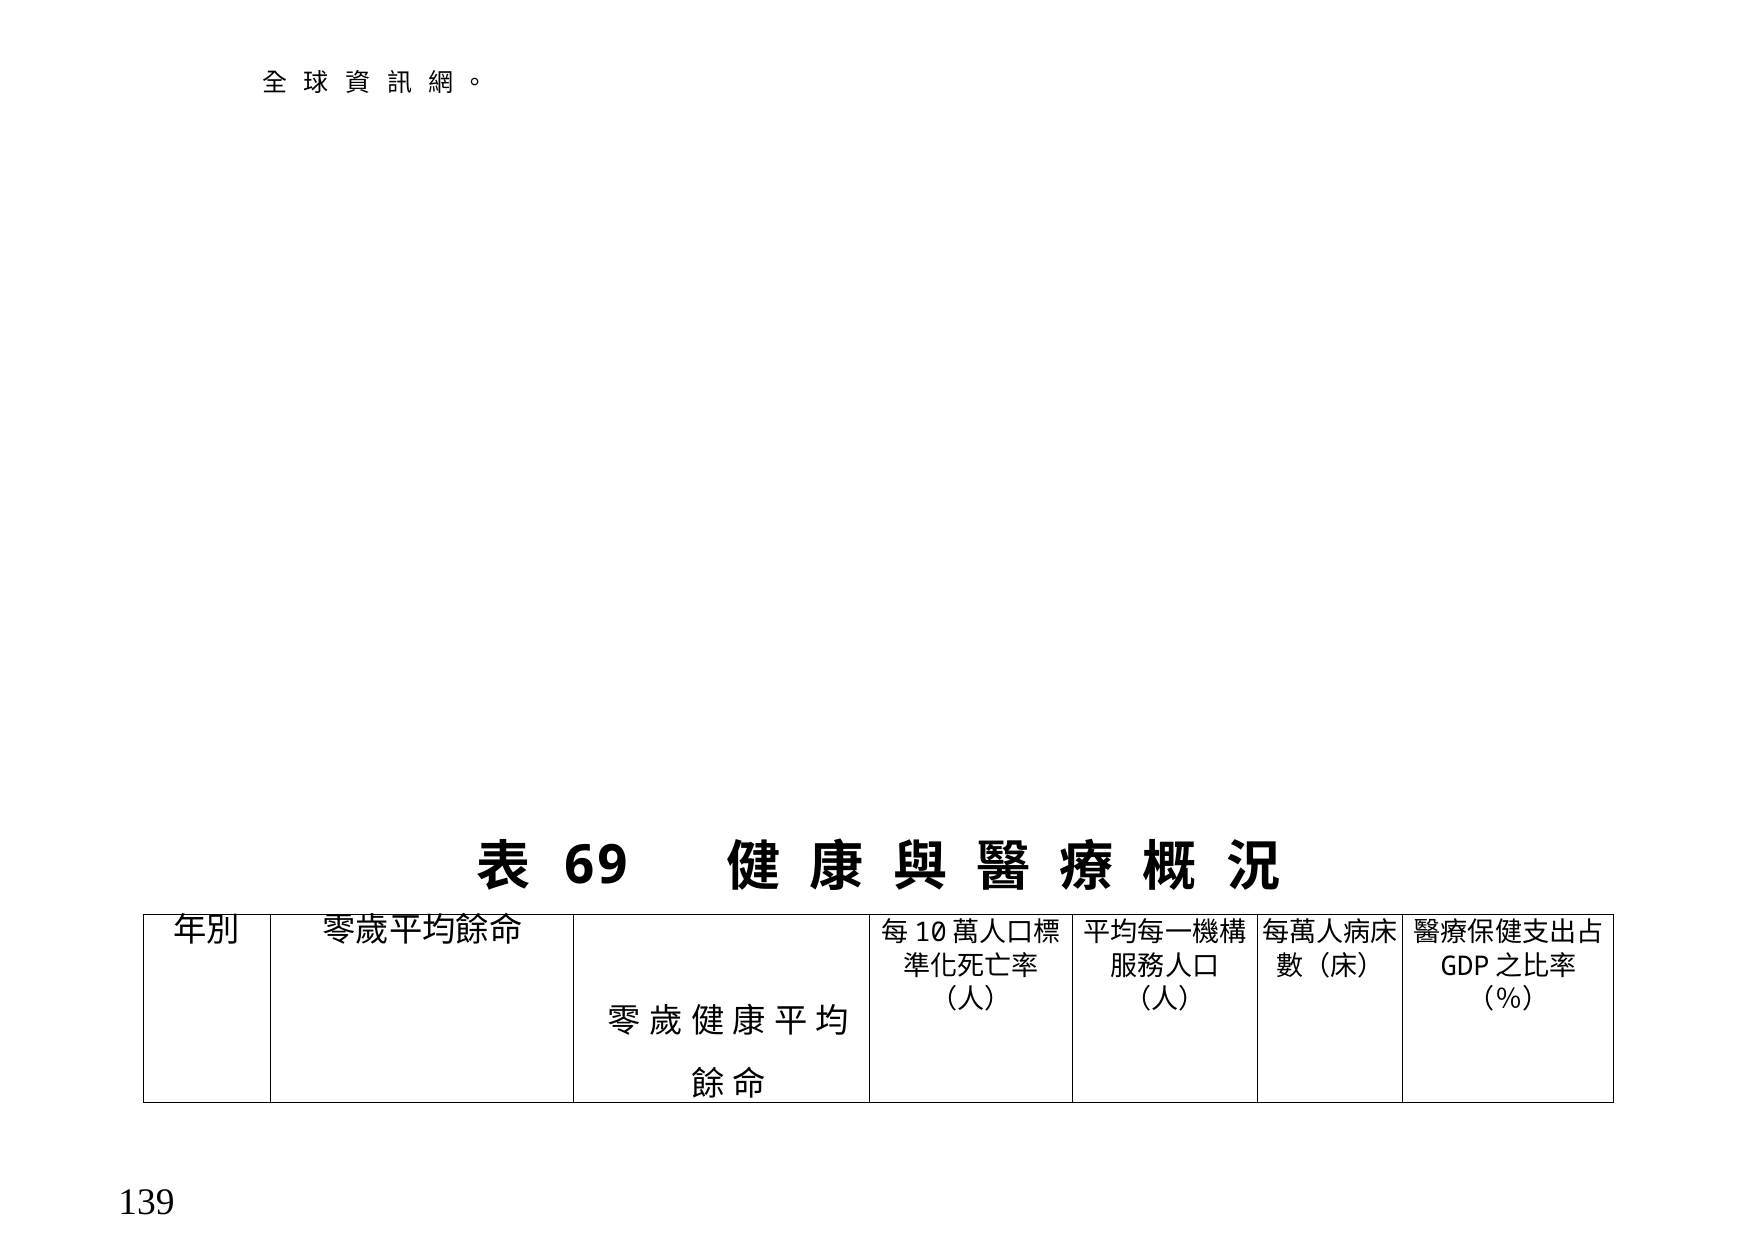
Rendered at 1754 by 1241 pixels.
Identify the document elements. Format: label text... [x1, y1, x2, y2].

subtitle 表69 健康與醫療概況 [128, 789, 1628, 914]
table_header 零歲平均餘命 [271, 915, 573, 1102]
table_header 每萬人病床數（床） [1258, 915, 1402, 1102]
table_header 平均每一機構服務人口（人） [1073, 915, 1257, 1102]
text 全球資訊網。 [128, 39, 1628, 102]
table_header 零歲健康平均餘命 [574, 915, 869, 1102]
table_header 每10萬人口標準化死亡率（人） [870, 915, 1072, 1102]
table_header 醫療保健支出占GDP之比率（％） [1403, 915, 1613, 1102]
table_header 年別 [144, 915, 270, 1102]
